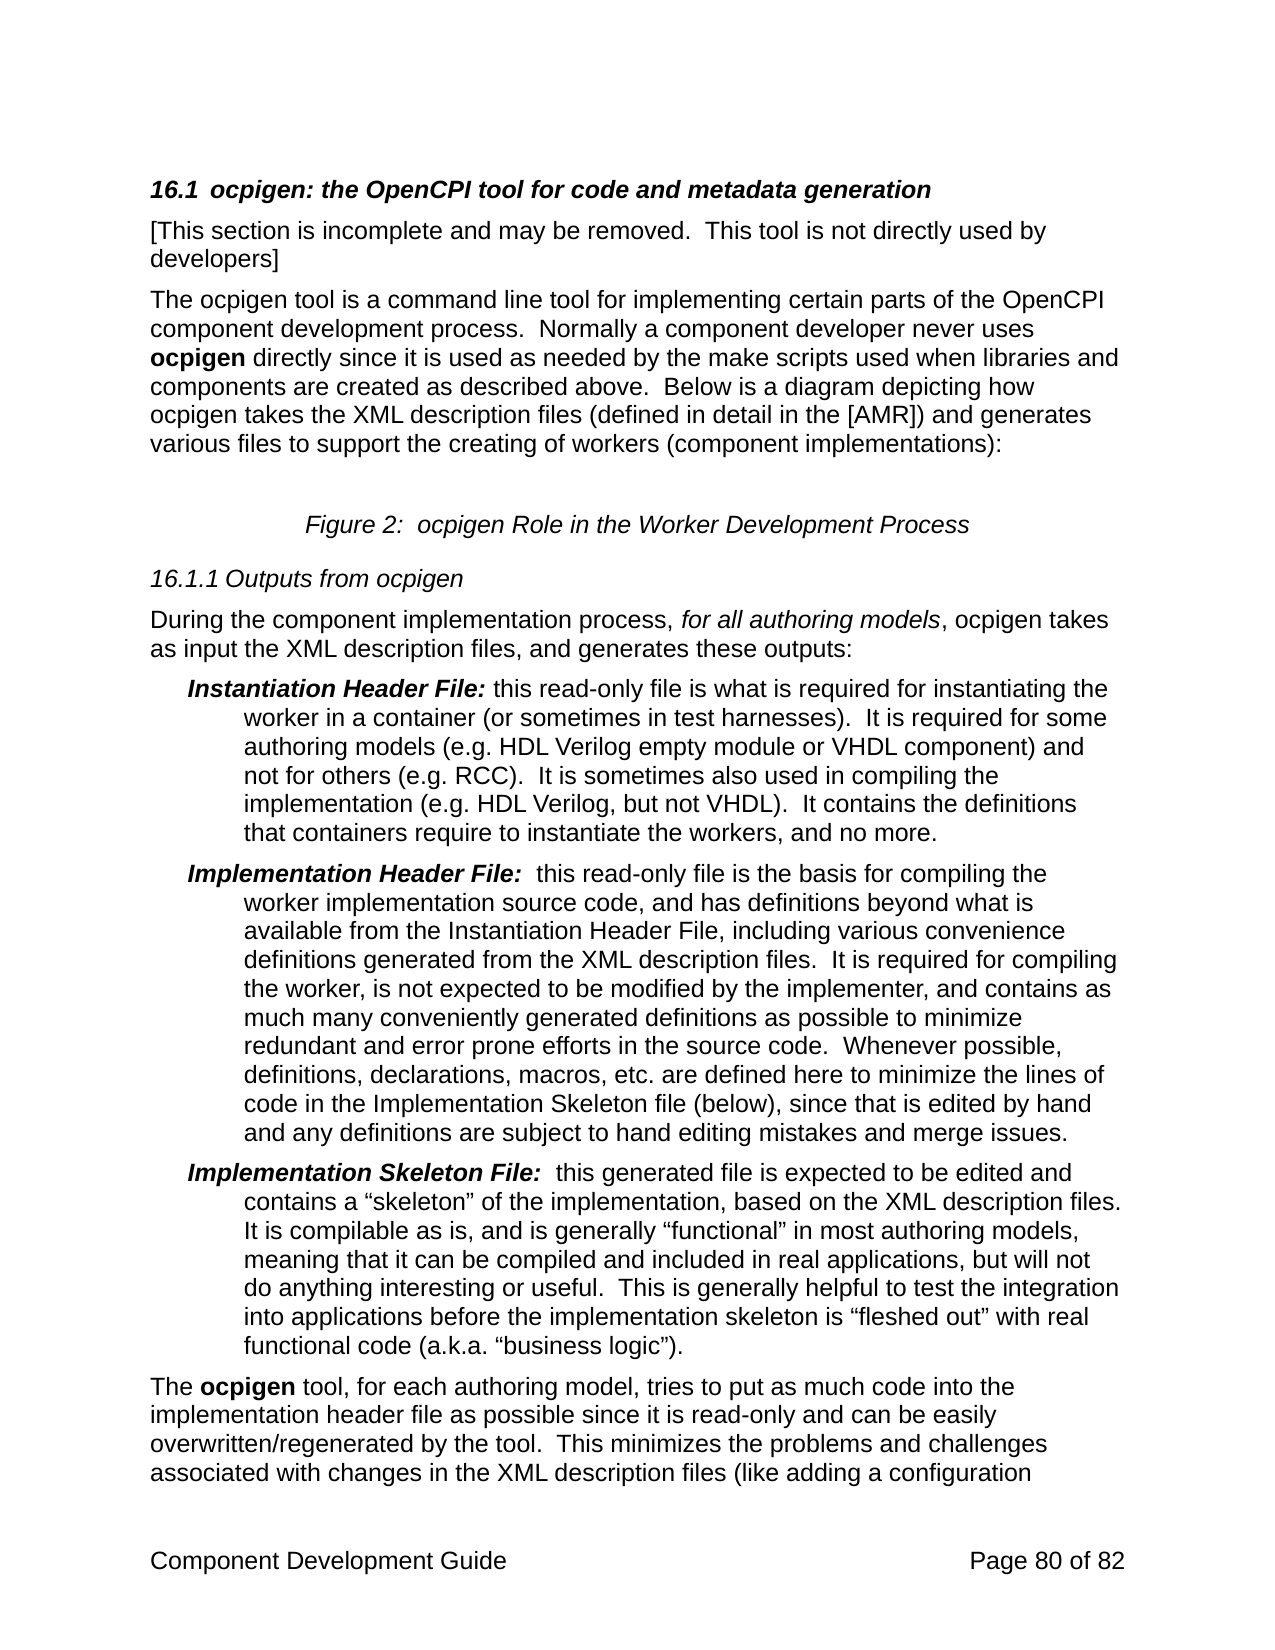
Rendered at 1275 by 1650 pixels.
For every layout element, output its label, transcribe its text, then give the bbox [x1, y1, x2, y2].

subtitle ocpigen: the OpenCPI tool for code and metadata generation [150, 175, 1125, 204]
text Instantiation Header File: this read-only file is what is required for instantiating the worker in a container (or sometimes in test harnesses). It is required for some authoring models (e.g. HDL Verilog empty module or VHDL component) and not for others (e.g. RCC). It is sometimes also used in compiling the implementation (e.g. HDL Verilog, but not VHDL). It contains the definitions that containers require to instantiate the workers, and no more. [187, 674, 1125, 847]
text Implementation Header File: this read-only file is the basis for compiling the worker implementation source code, and has definitions beyond what is available from the Instantiation Header File, including various convenience definitions generated from the XML description files. It is required for compiling the worker, is not expected to be modified by the implementer, and contains as much many conveniently generated definitions as possible to minimize redundant and error prone efforts in the source code. Whenever possible, definitions, declarations, macros, etc. are defined here to minimize the lines of code in the Implementation Skeleton file (below), since that is edited by hand and any definitions are subject to hand editing mistakes and merge issues. [187, 859, 1125, 1146]
text Implementation Skeleton File: this generated file is expected to be edited and contains a “skeleton” of the implementation, based on the XML description files. It is compilable as is, and is generally “functional” in most authoring models, meaning that it can be compiled and included in real applications, but will not do anything interesting or useful. This is generally helpful to test the integration into applications before the implementation skeleton is “fleshed out” with real functional code (a.k.a. “business logic”). [187, 1158, 1125, 1359]
text The ocpigen tool, for each authoring model, tries to put as much code into the implementation header file as possible since it is read-only and can be easily overwritten/regenerated by the tool. This minimizes the problems and challenges associated with changes in the XML description files (like adding a configuration [150, 1372, 1125, 1487]
text During the component implementation process, for all authoring models, ocpigen takes as input the XML description files, and generates these outputs: [150, 605, 1125, 662]
text Figure 2: ocpigen Role in the Worker Development Process [150, 510, 1125, 539]
text The ocpigen tool is a command line tool for implementing certain parts of the OpenCPI component development process. Normally a component developer never uses ocpigen directly since it is used as needed by the make scripts used when libraries and components are created as described above. Below is a diagram depicting how ocpigen takes the XML description files (defined in detail in the [AMR]) and generates various files to support the creating of workers (component implementations): [150, 285, 1125, 458]
text [This section is incomplete and may be removed. This tool is not directly used by developers] [150, 216, 1125, 273]
subtitle Outputs from ocpigen [150, 564, 1125, 593]
